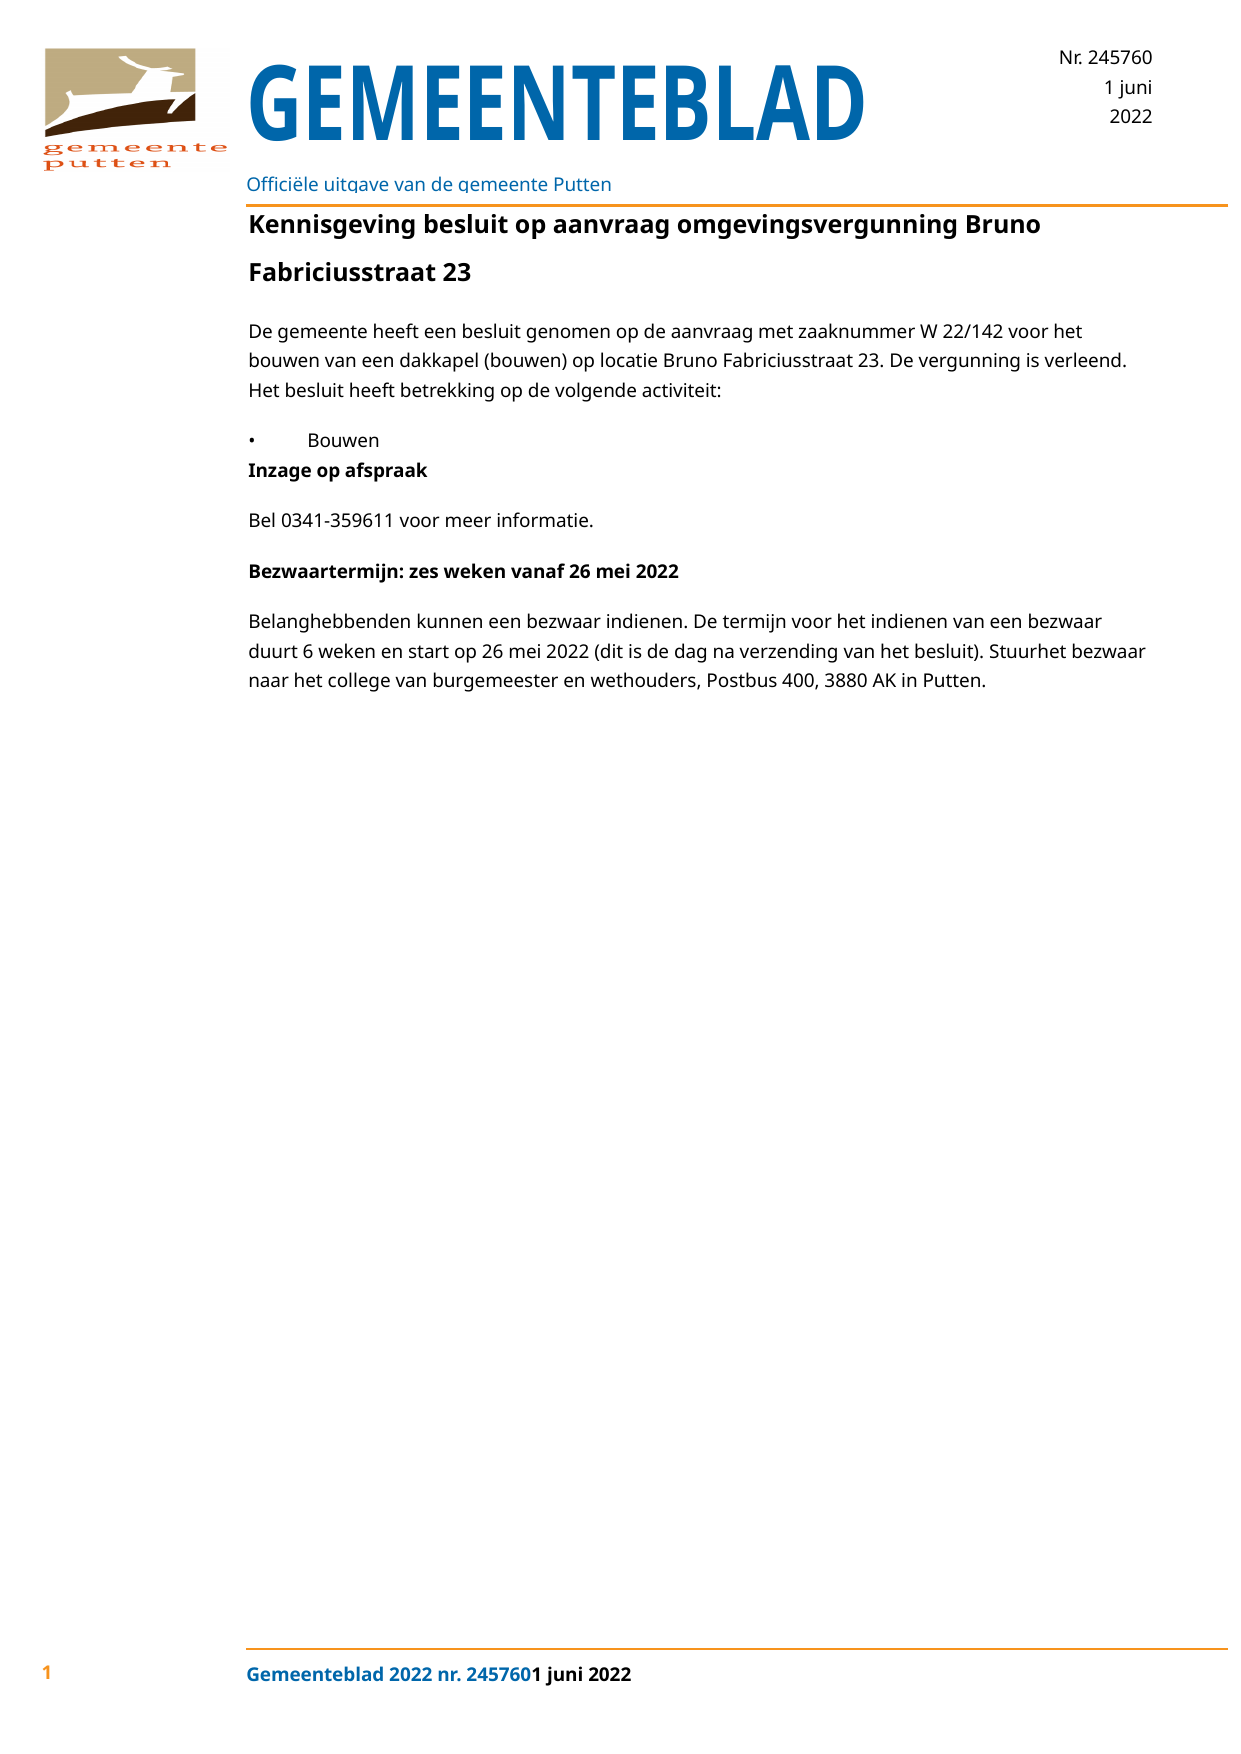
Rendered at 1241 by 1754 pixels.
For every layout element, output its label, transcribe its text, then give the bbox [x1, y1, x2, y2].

text Belanghebbenden kunnen een bezwaar indienen. De termijn voor het indienen van een bezwaar duurt 6 weken en start op 26 mei 2022 (dit is de dag na verzending van het besluit). Stuurhet bezwaar naar het college van burgemeester en wethouders, Postbus 400, 3880 AK in Putten. [248, 608, 1152, 693]
list Bouwen [248, 427, 1152, 453]
text Bel 0341-359611 voor meer informatie. [248, 507, 1152, 533]
text Kennisgeving besluit op aanvraag omgevingsvergunning Bruno Fabriciusstraat 23 [248, 207, 1152, 288]
picture [41, 47, 231, 172]
text Bezwaartermijn: zes weken vanaf 26 mei 2022 [248, 558, 1152, 584]
text Inzage op afspraak [248, 457, 1152, 483]
text De gemeente heeft een besluit genomen op de aanvraag met zaaknummer W 22/142 voor het bouwen van een dakkapel (bouwen) op locatie Bruno Fabriciusstraat 23. De vergunning is verleend. Het besluit heeft betrekking op de volgende activiteit: [248, 318, 1152, 403]
